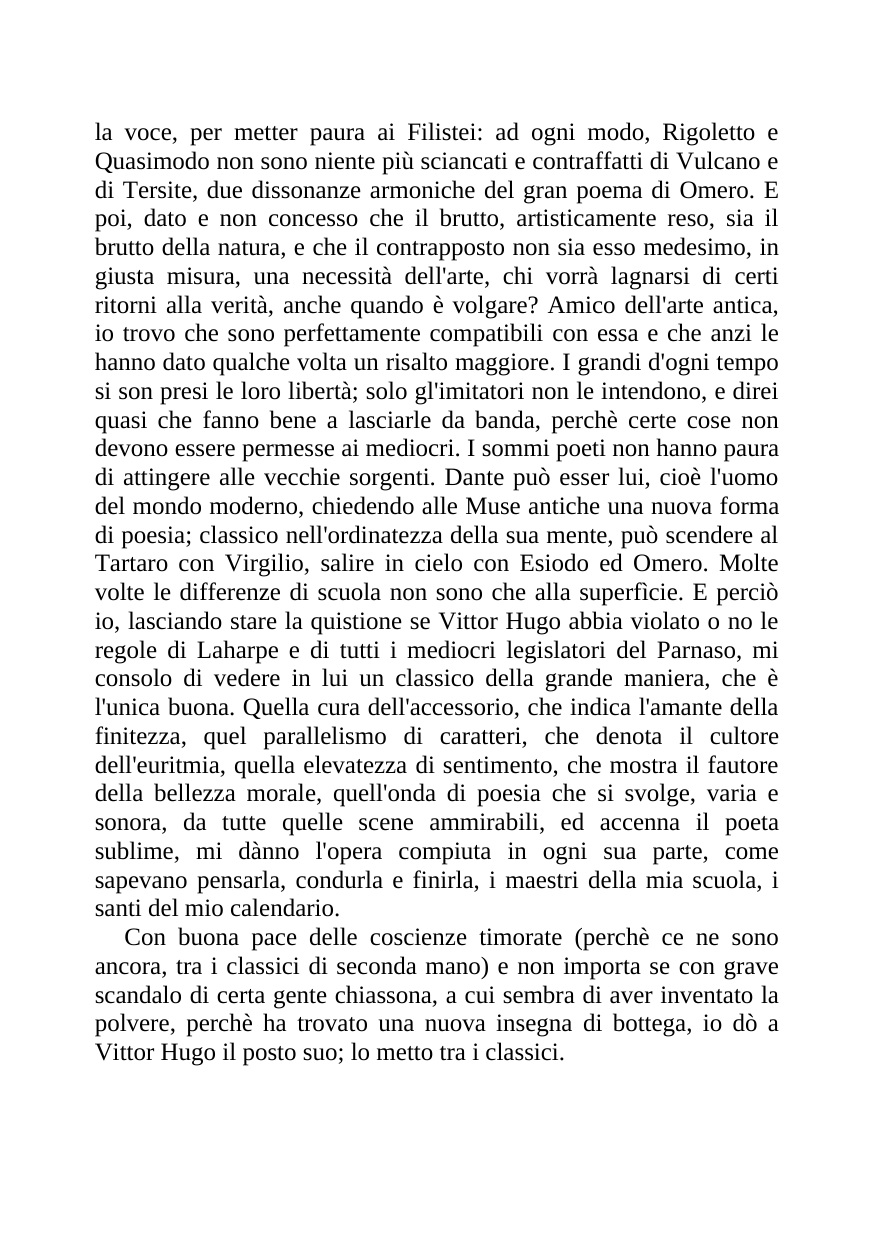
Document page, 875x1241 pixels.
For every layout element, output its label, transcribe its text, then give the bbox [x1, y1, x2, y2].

text Con buona pace delle coscienze timorate (perchè ce ne sono ancora, tra i classici di seconda mano) e non importa se con grave scandalo di certa gente chiassona, a cui sembra di aver inventato la polvere, perchè ha trovato una nuova insegna di bottega, io dò a Vittor Hugo il posto suo; lo metto tra i classici. [94, 922, 779, 1066]
text la voce, per metter paura ai Filistei: ad ogni modo, Rigoletto e Quasimodo non sono niente più sciancati e contraffatti di Vulcano e di Tersite, due dissonanze armoniche del gran poema di Omero. E poi, dato e non concesso che il brutto, artisticamente reso, sia il brutto della natura, e che il contrapposto non sia esso medesimo, in giusta misura, una necessità dell'arte, chi vorrà lagnarsi di certi ritorni alla verità, anche quando è volgare? Amico dell'arte antica, io trovo che sono perfettamente compatibili con essa e che anzi le hanno dato qualche volta un risalto maggiore. I grandi d'ogni tempo si son presi le loro libertà; solo gl'imitatori non le intendono, e direi quasi che fanno bene a lasciarle da banda, perchè certe cose non devono essere permesse ai mediocri. I sommi poeti non hanno paura di attingere alle vecchie sorgenti. Dante può esser lui, cioè l'uomo del mondo moderno, chiedendo alle Muse antiche una nuova forma di poesia; classico nell'ordinatezza della sua mente, può scendere al Tartaro con Virgilio, salire in cielo con Esiodo ed Omero. Molte volte le differenze di scuola non sono che alla superfìcie. E perciò io, lasciando stare la quistione se Vittor Hugo abbia violato o no le regole di Laharpe e di tutti i mediocri legislatori del Parnaso, mi consolo di vedere in lui un classico della grande maniera, che è l'unica buona. Quella cura dell'accessorio, che indica l'amante della finitezza, quel parallelismo di caratteri, che denota il cultore dell'euritmia, quella elevatezza di sentimento, che mostra il fautore della bellezza morale, quell'onda di poesia che si svolge, varia e sonora, da tutte quelle scene ammirabili, ed accenna il poeta sublime, mi dànno l'opera compiuta in ogni sua parte, come sapevano pensarla, condurla e finirla, i maestri della mia scuola, i santi del mio calendario. [94, 117, 779, 922]
